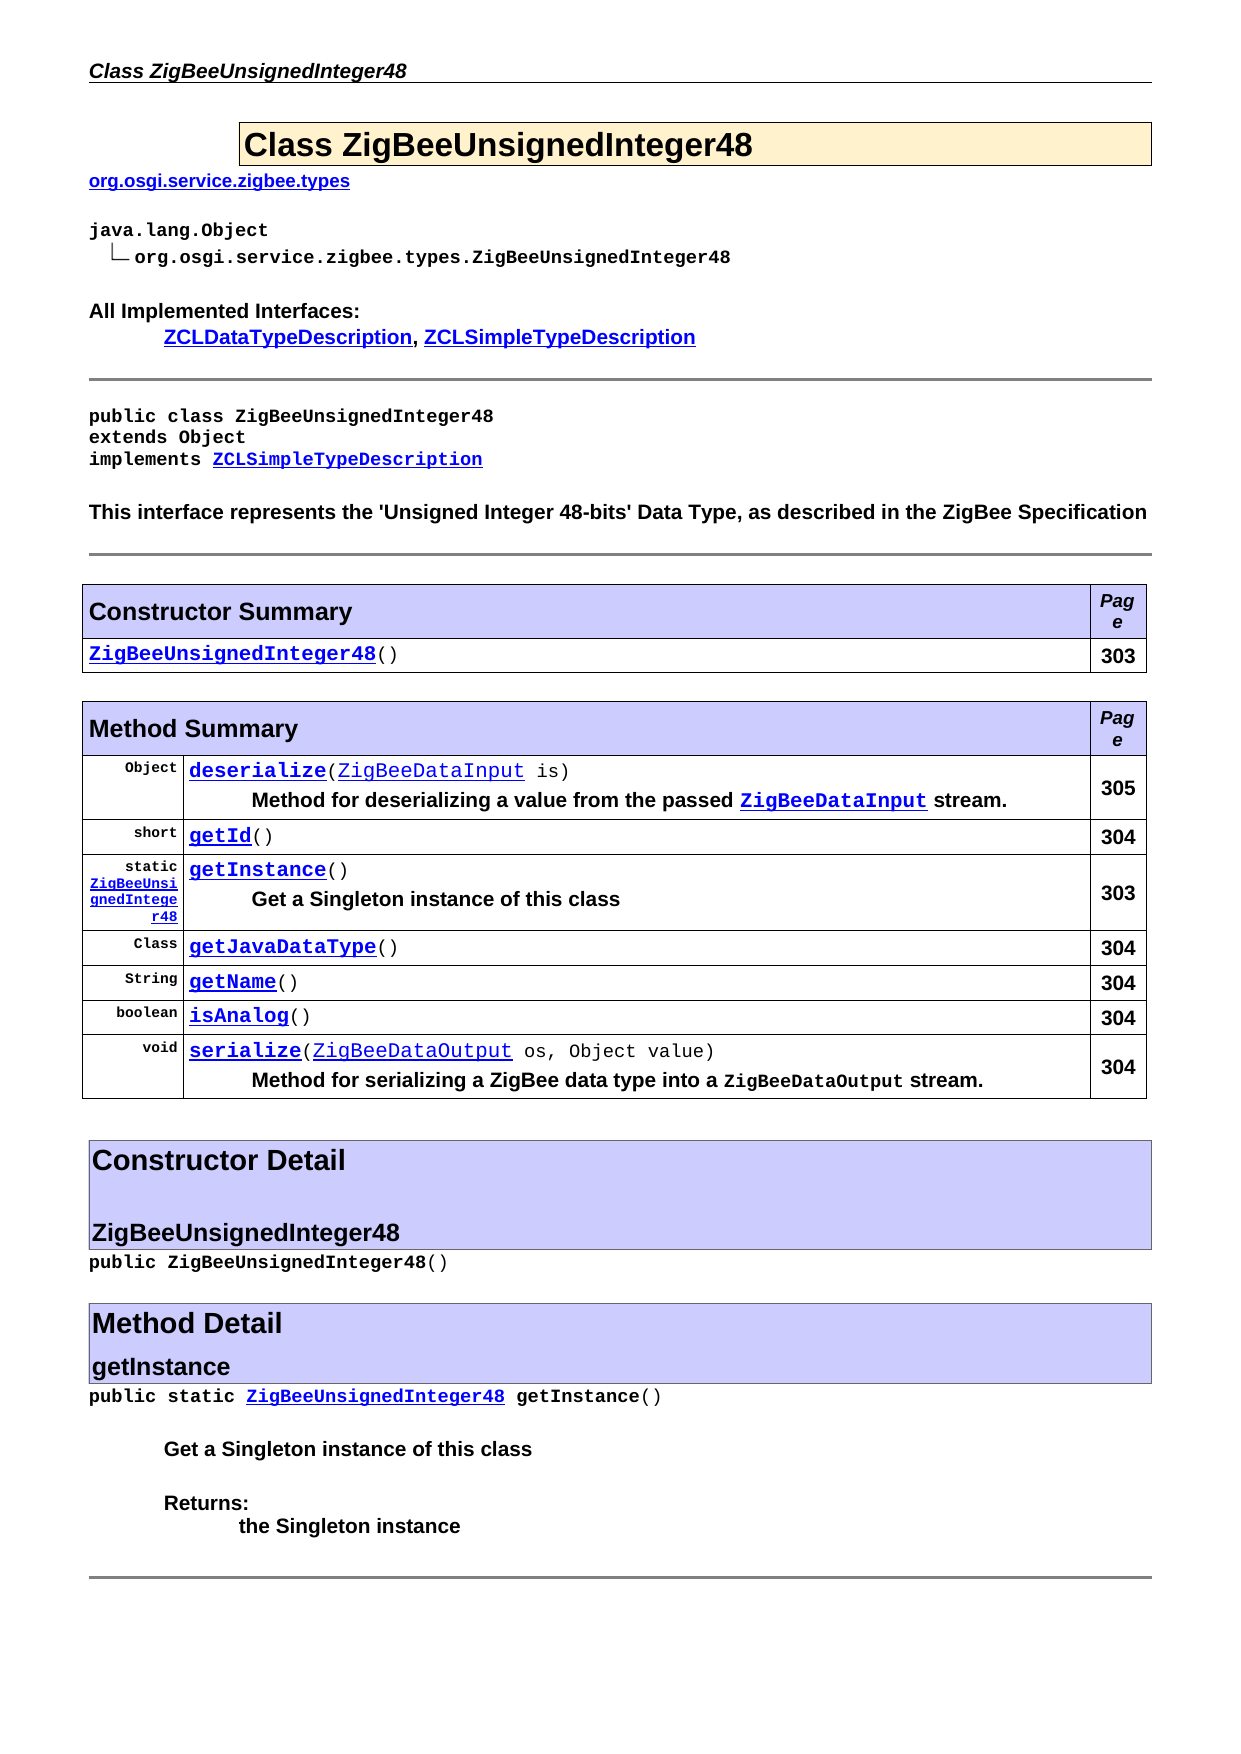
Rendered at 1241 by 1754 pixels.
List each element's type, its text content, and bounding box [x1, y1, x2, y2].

text Returns: [163, 1490, 1152, 1514]
table_cell Class [83, 931, 183, 965]
subtitle ZigBeeUnsignedInteger48 [90, 1215, 1151, 1249]
text ZCLDataTypeDescription, ZCLSimpleTypeDescription [163, 325, 1152, 349]
table_cell getId() [184, 820, 1090, 853]
table_cell getInstance() Get a Singleton instance of this class [184, 855, 1090, 930]
table_cell 304 [1091, 820, 1146, 853]
text public static ZigBeeUnsignedInteger48 getInstance() [88, 1387, 1152, 1408]
table_header Constructor Summary [83, 585, 1090, 638]
text implements ZCLSimpleTypeDescription [88, 449, 1152, 471]
table_cell static ZigBeeUnsignedInteger48 [83, 855, 183, 930]
table_cell getName() [184, 966, 1090, 999]
table_cell 303 [1091, 639, 1146, 672]
table_cell getJavaDataType() [184, 931, 1090, 965]
table_cell String [83, 966, 183, 999]
subtitle All Implemented Interfaces: [88, 298, 1152, 322]
text public class ZigBeeUnsignedInteger48 [88, 407, 1152, 428]
table_header Page [1091, 585, 1146, 638]
table_header Page [1091, 702, 1146, 755]
table_cell 304 [1091, 1035, 1146, 1098]
table_cell 304 [1091, 931, 1146, 965]
table_cell 303 [1091, 855, 1146, 930]
text the Singleton instance [238, 1514, 1152, 1538]
table_cell short [83, 820, 183, 853]
subtitle Constructor Detail [90, 1141, 1151, 1177]
table_cell Object [83, 756, 183, 819]
table_cell serialize(ZigBeeDataOutput os, Object value) Method for serializing a ZigBee data type into a ZigBeeDataOutput stream. [184, 1035, 1090, 1098]
text extends Object [88, 428, 1152, 449]
table_cell 304 [1091, 966, 1146, 999]
table_cell void [83, 1035, 183, 1098]
table_cell ZigBeeUnsignedInteger48() [83, 639, 1090, 672]
table_cell boolean [83, 1001, 183, 1034]
text Get a Singleton instance of this class [163, 1437, 1152, 1461]
text java.lang.Object [88, 221, 1152, 242]
subtitle Class ZigBeeUnsignedInteger48 [240, 123, 1151, 165]
text This interface represents the 'Unsigned Integer 48-bits' Data Type, as described in the ZigBee Specification [88, 500, 1152, 524]
subtitle getInstance [90, 1349, 1151, 1383]
picture [111, 241, 135, 264]
subtitle Method Detail [90, 1304, 1151, 1340]
table_cell isAnalog() [184, 1001, 1090, 1034]
table_header Method Summary [83, 702, 1090, 755]
text org.osgi.service.zigbee.types [88, 170, 1152, 191]
text public ZigBeeUnsignedInteger48() [88, 1253, 1152, 1274]
table_cell deserialize(ZigBeeDataInput is) Method for deserializing a value from the passed ZigBeeDataInput stream. [184, 756, 1090, 819]
table_cell 305 [1091, 756, 1146, 819]
table_cell 304 [1091, 1001, 1146, 1034]
text org.osgi.service.zigbee.types.ZigBeeUnsignedInteger48 [88, 242, 1152, 269]
